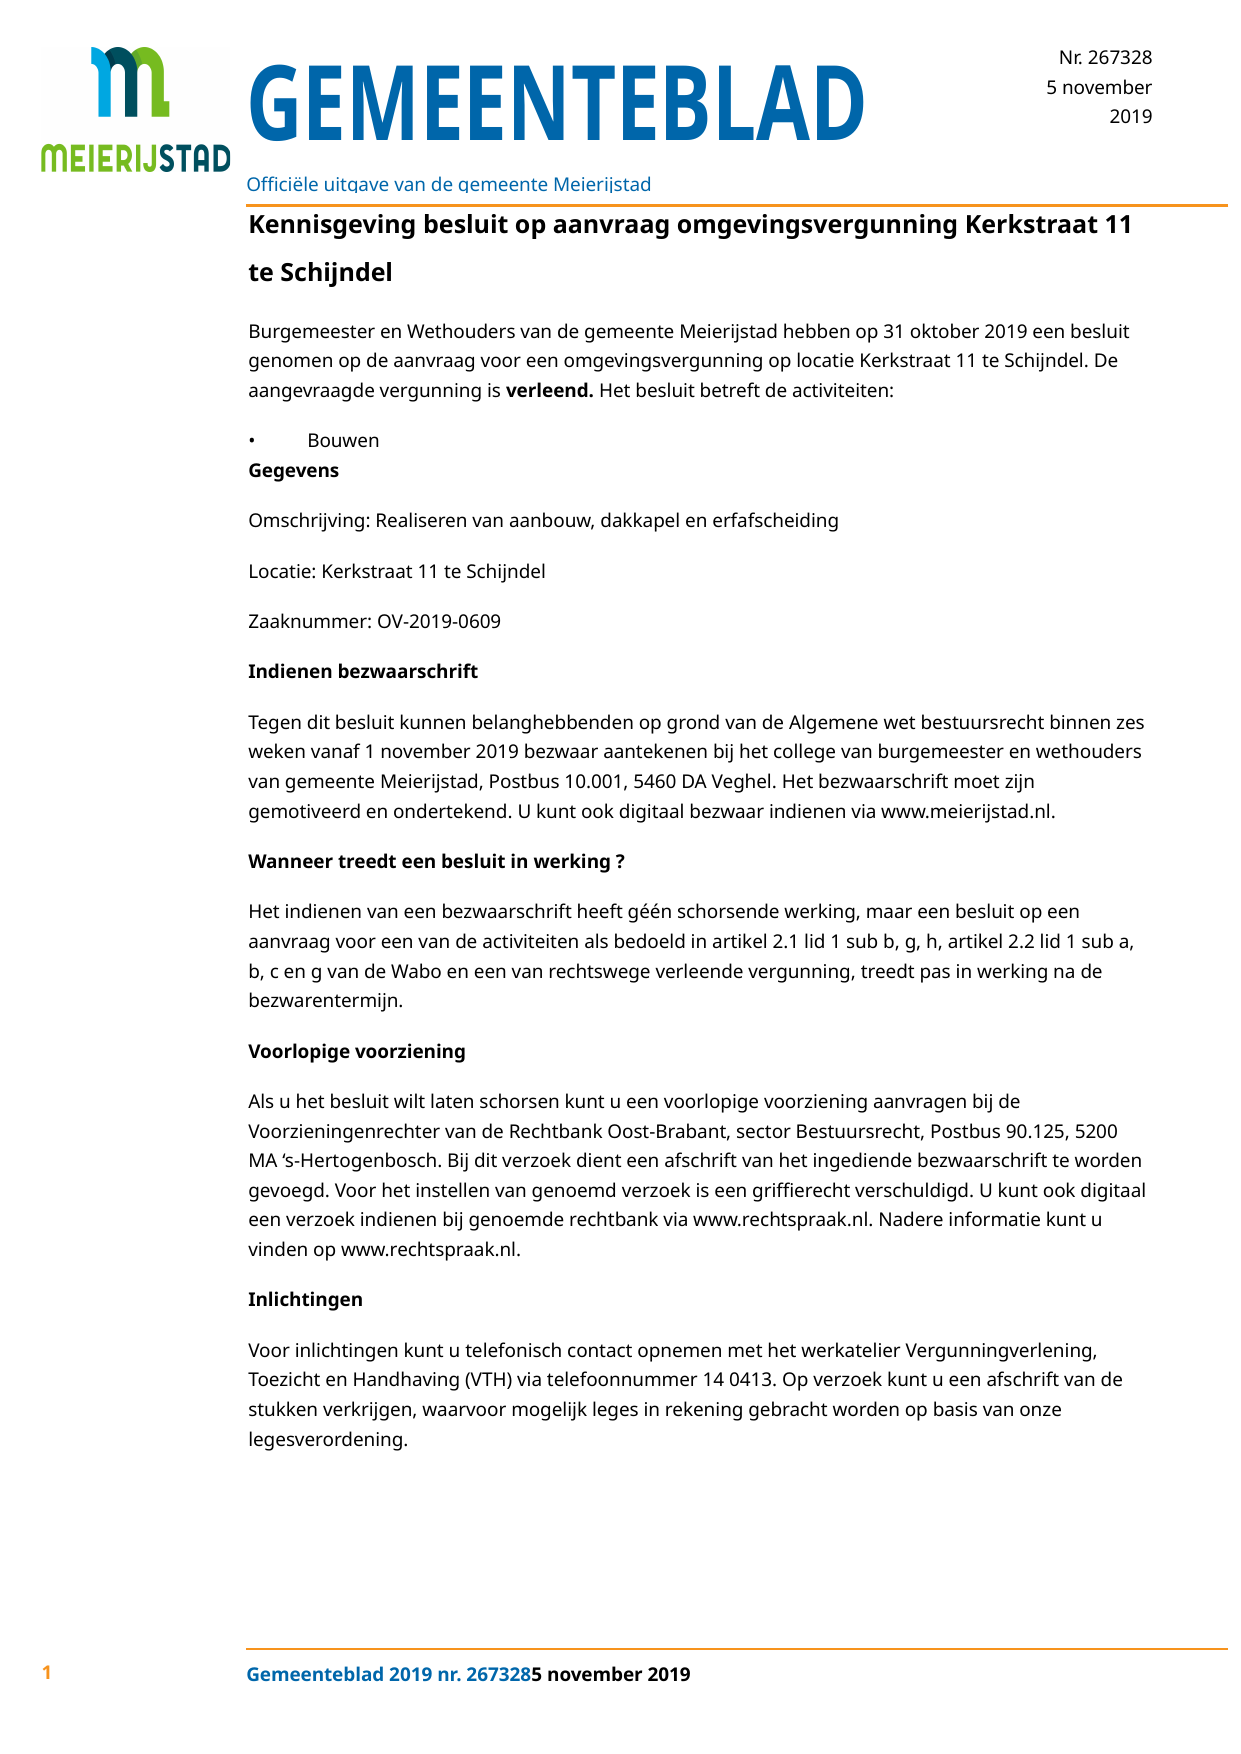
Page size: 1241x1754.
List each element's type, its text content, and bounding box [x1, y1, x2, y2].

text Als u het besluit wilt laten schorsen kunt u een voorlopige voorziening aanvragen bij de Voorzieningenrechter van de Rechtbank Oost-Brabant, sector Bestuursrecht, Postbus 90.125, 5200 MA ‘s-Hertogenbosch. Bij dit verzoek dient een afschrift van het ingediende bezwaarschrift te worden gevoegd. Voor het instellen van genoemd verzoek is een griffierecht verschuldigd. U kunt ook digitaal een verzoek indienen bij genoemde rechtbank via www.rechtspraak.nl. Nadere informatie kunt u vinden op www.rechtspraak.nl. [248, 1088, 1152, 1262]
list Bouwen [248, 427, 1152, 453]
text Voor inlichtingen kunt u telefonisch contact opnemen met het werkatelier Vergunningverlening, Toezicht en Handhaving (VTH) via telefoonnummer 14 0413. Op verzoek kunt u een afschrift van de stukken verkrijgen, waarvoor mogelijk leges in rekening gebracht worden op basis van onze legesverordening. [248, 1337, 1152, 1452]
text Omschrijving: Realiseren van aanbouw, dakkapel en erfafscheiding [248, 507, 1152, 533]
text Inlichtingen [248, 1287, 1152, 1312]
text Voorlopige voorziening [248, 1038, 1152, 1064]
text Zaaknummer: OV-2019-0609 [248, 608, 1152, 634]
text Het indienen van een bezwaarschrift heeft géén schorsende werking, maar een besluit op een aanvraag voor een van de activiteiten als bedoeld in artikel 2.1 lid 1 sub b, g, h, artikel 2.2 lid 1 sub a, b, c en g van de Wabo en een van rechtswege verleende vergunning, treedt pas in werking na de bezwarentermijn. [248, 899, 1152, 1013]
text Kennisgeving besluit op aanvraag omgevingsvergunning Kerkstraat 11 te Schijndel [248, 207, 1152, 288]
text Gegevens [248, 457, 1152, 483]
text Indienen bezwaarschrift [248, 659, 1152, 684]
picture [41, 47, 231, 172]
text Tegen dit besluit kunnen belanghebbenden op grond van de Algemene wet bestuursrecht binnen zes weken vanaf 1 november 2019 bezwaar aantekenen bij het college van burgemeester en wethouders van gemeente Meierijstad, Postbus 10.001, 5460 DA Veghel. Het bezwaarschrift moet zijn gemotiveerd en ondertekend. U kunt ook digitaal bezwaar indienen via www.meierijstad.nl. [248, 709, 1152, 824]
text Wanneer treedt een besluit in werking ? [248, 848, 1152, 874]
text Locatie: Kerkstraat 11 te Schijndel [248, 558, 1152, 584]
text Burgemeester en Wethouders van de gemeente Meierijstad hebben op 31 oktober 2019 een besluit genomen op de aanvraag voor een omgevingsvergunning op locatie Kerkstraat 11 te Schijndel. De aangevraagde vergunning is verleend. Het besluit betreft de activiteiten: [248, 318, 1152, 403]
